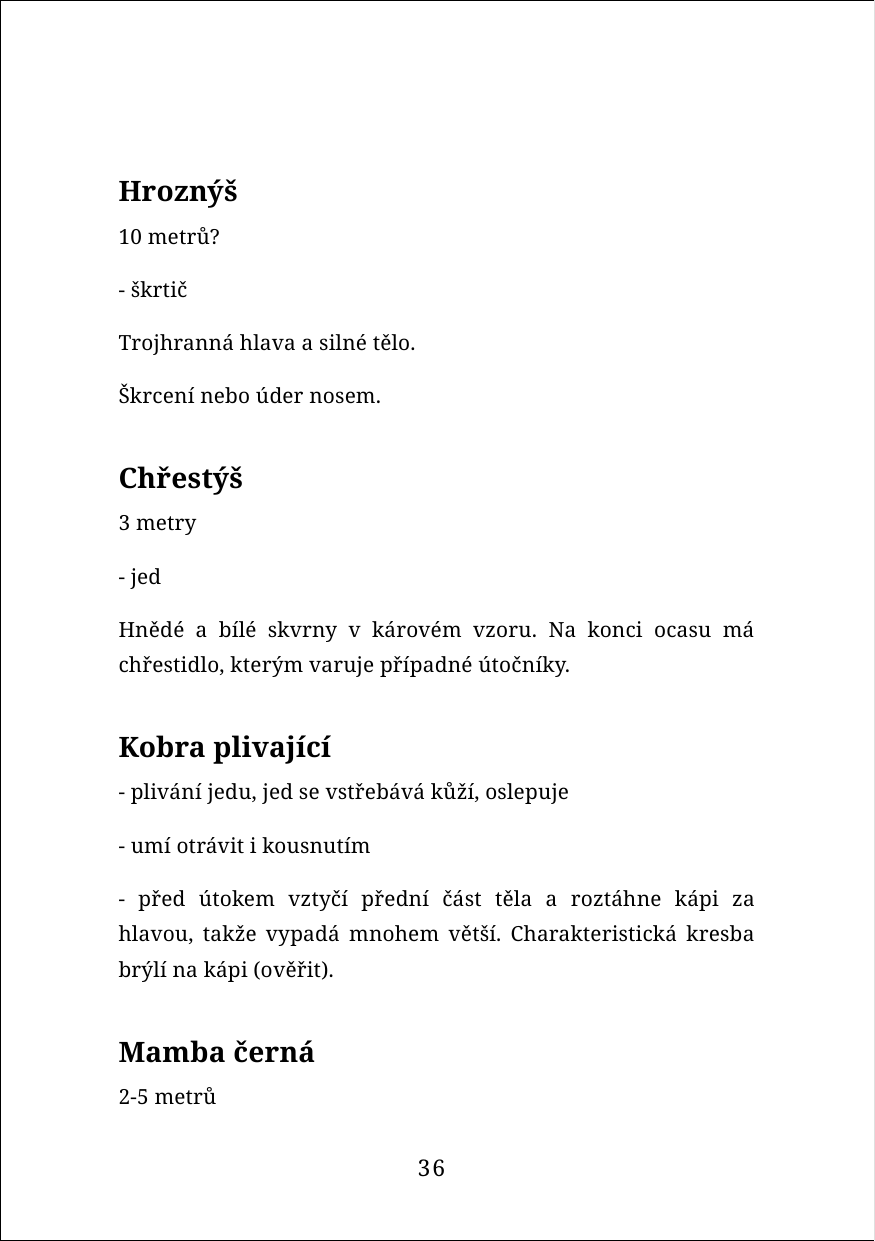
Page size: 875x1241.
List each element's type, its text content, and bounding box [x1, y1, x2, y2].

text - škrtič [118, 275, 756, 303]
text - jed [118, 562, 756, 590]
subtitle Chřestýš [118, 458, 756, 497]
text 10 metrů? [118, 222, 756, 250]
subtitle Mamba černá [118, 1032, 756, 1070]
text Škrcení nebo úder nosem. [118, 382, 756, 410]
subtitle Kobra plivající [118, 727, 756, 766]
text - umí otrávit i kousnutím [118, 831, 756, 859]
text - plivání jedu, jed se vstřebává kůží, oslepuje [118, 777, 756, 806]
text 3 metry [118, 508, 756, 537]
text 2-5 metrů [118, 1082, 756, 1110]
text - před útokem vztyčí přední část těla a roztáhne kápi za hlavou, takže vypadá mnohem větší. Charakteristická kresba brýlí na kápi (ověřit). [118, 884, 756, 983]
subtitle Hroznýš [118, 172, 756, 210]
text Hnědé a bílé skvrny v károvém vzoru. Na konci ocasu má chřestidlo, kterým varuje případné útočníky. [118, 615, 756, 679]
text Trojhranná hlava a silné tělo. [118, 328, 756, 357]
